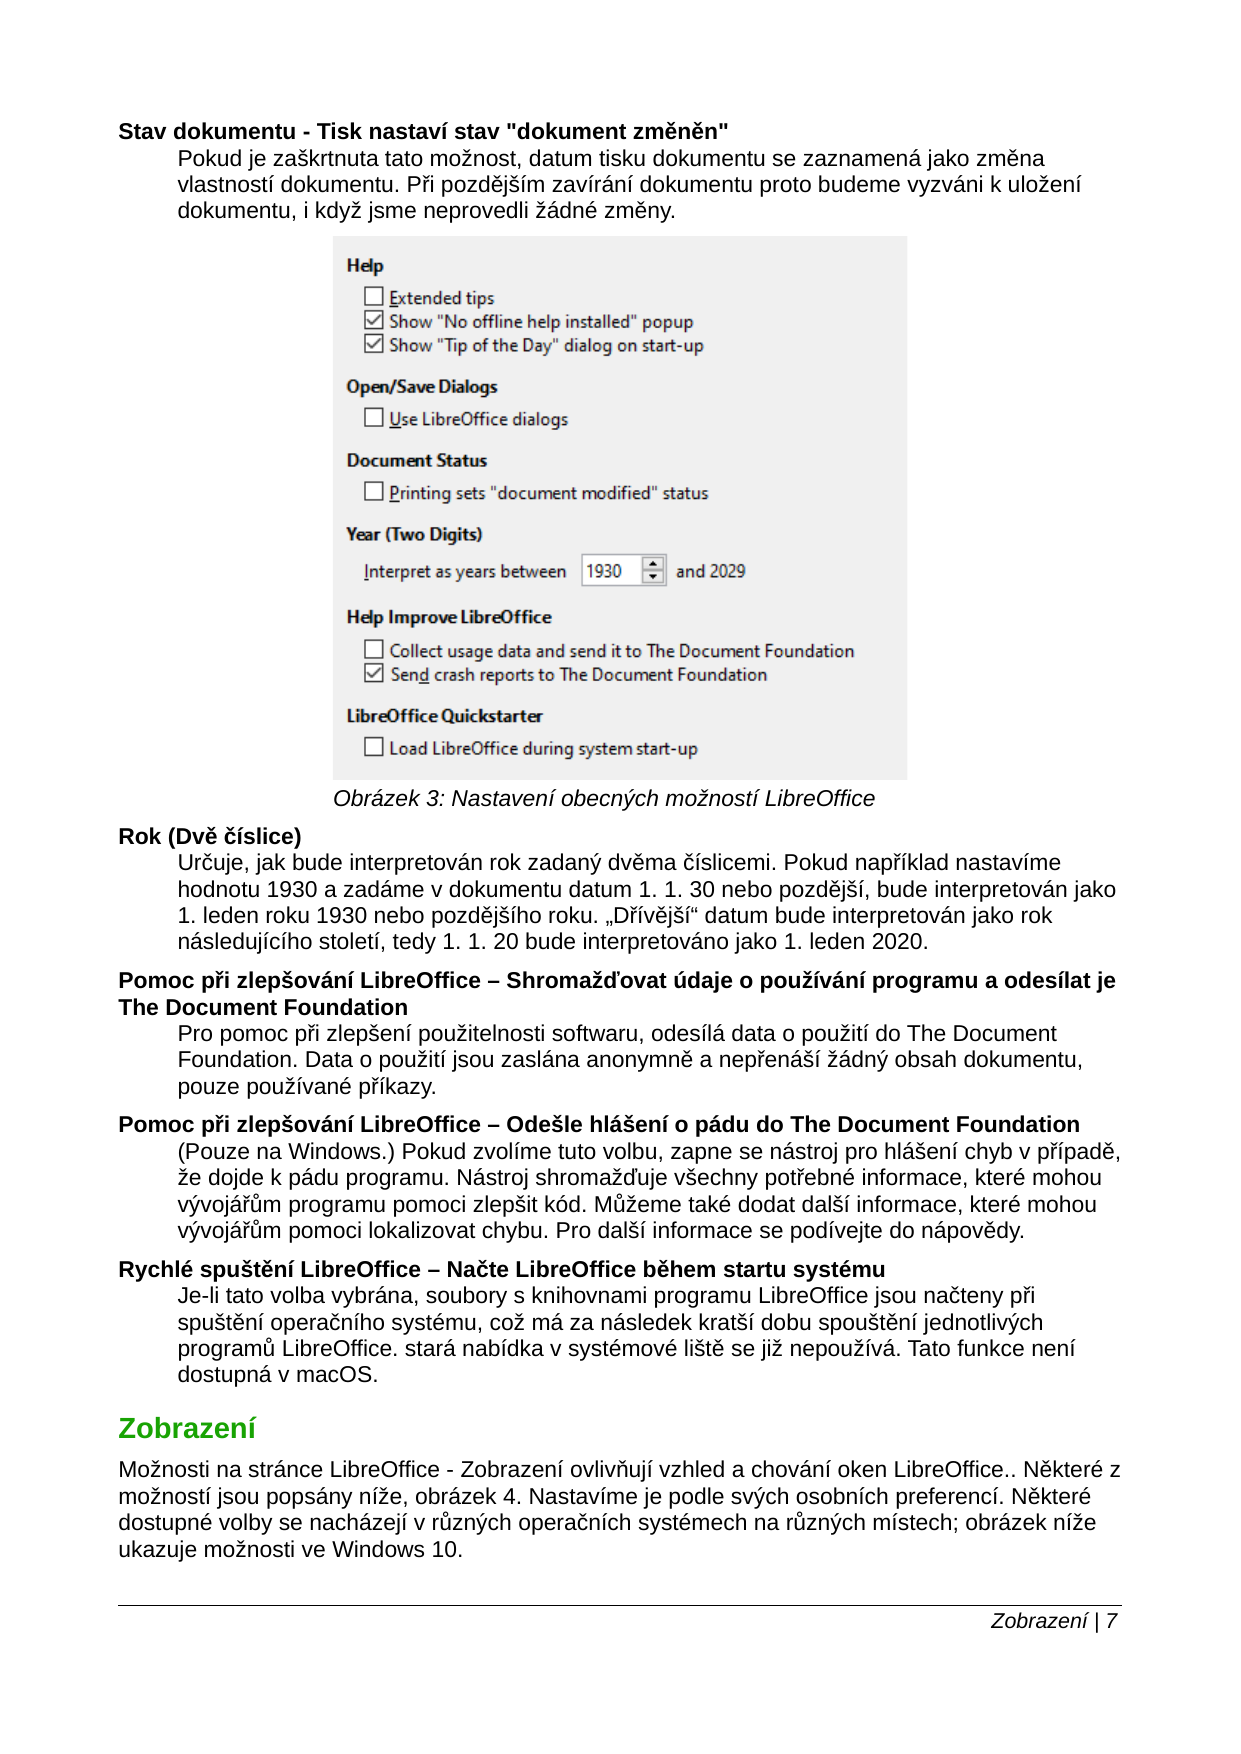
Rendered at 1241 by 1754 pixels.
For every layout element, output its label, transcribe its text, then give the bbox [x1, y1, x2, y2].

text Možnosti na stránce LibreOffice - Zobrazení ovlivňují vzhled a chování oken LibreOffice.. Některé z možností jsou popsány níže, obrázek 4. Nastavíme je podle svých osobních preferencí. Některé dostupné volby se nacházejí v různých operačních systémech na různých místech; obrázek níže ukazuje možnosti ve Windows 10. [118, 1456, 1122, 1562]
text Pokud je zaškrtnuta tato možnost, datum tisku dokumentu se zaznamená jako změna vlastností dokumentu. Při pozdějším zavírání dokumentu proto budeme vyzváni k uložení dokumentu, i když jsme neprovedli žádné změny. [177, 144, 1122, 223]
text Pomoc při zlepšování LibreOffice – Odešle hlášení o pádu do The Document Foundation [118, 1111, 1122, 1138]
text Rychlé spuštění LibreOffice – Načte LibreOffice během startu systému [118, 1256, 1122, 1282]
text (Pouze na Windows.) Pokud zvolíme tuto volbu, zapne se nástroj pro hlášení chyb v případě, že dojde k pádu programu. Nástroj shromažďuje všechny potřebné informace, které mohou vývojářům programu pomoci zlepšit kód. Můžeme také dodat další informace, které mohou vývojářům pomoci lokalizovat chybu. Pro další informace se podívejte do nápovědy. [177, 1138, 1122, 1243]
text Je-li tato volba vybrána, soubory s knihovnami programu LibreOffice jsou načteny při spuštění operačního systému, což má za následek kratší dobu spouštění jednotlivých programů LibreOffice. stará nabídka v systémové liště se již nepoužívá. Tato funkce není dostupná v macOS. [177, 1282, 1122, 1387]
text Obrázek 3: Nastavení obecných možností LibreOffice [333, 780, 907, 811]
text Pomoc při zlepšování LibreOffice – Shromažďovat údaje o používání programu a odesílat je The Document Foundation [118, 967, 1122, 1020]
text Stav dokumentu - Tisk nastaví stav "dokument změněn" [118, 118, 1122, 144]
subtitle Zobrazení [118, 1411, 1122, 1445]
text Rok (Dvě číslice) [118, 823, 1122, 849]
picture [332, 236, 908, 780]
text Pro pomoc při zlepšení použitelnosti softwaru, odesílá data o použití do The Document Foundation. Data o použití jsou zaslána anonymně a nepřenáší žádný obsah dokumentu, pouze používané příkazy. [177, 1020, 1122, 1099]
text Určuje, jak bude interpretován rok zadaný dvěma číslicemi. Pokud například nastavíme hodnotu 1930 a zadáme v dokumentu datum 1. 1. 30 nebo pozdější, bude interpretován jako 1. leden roku 1930 nebo pozdějšího roku. „Dřívější“ datum bude interpretován jako rok následujícího století, tedy 1. 1. 20 bude interpretováno jako 1. leden 2020. [177, 849, 1122, 955]
